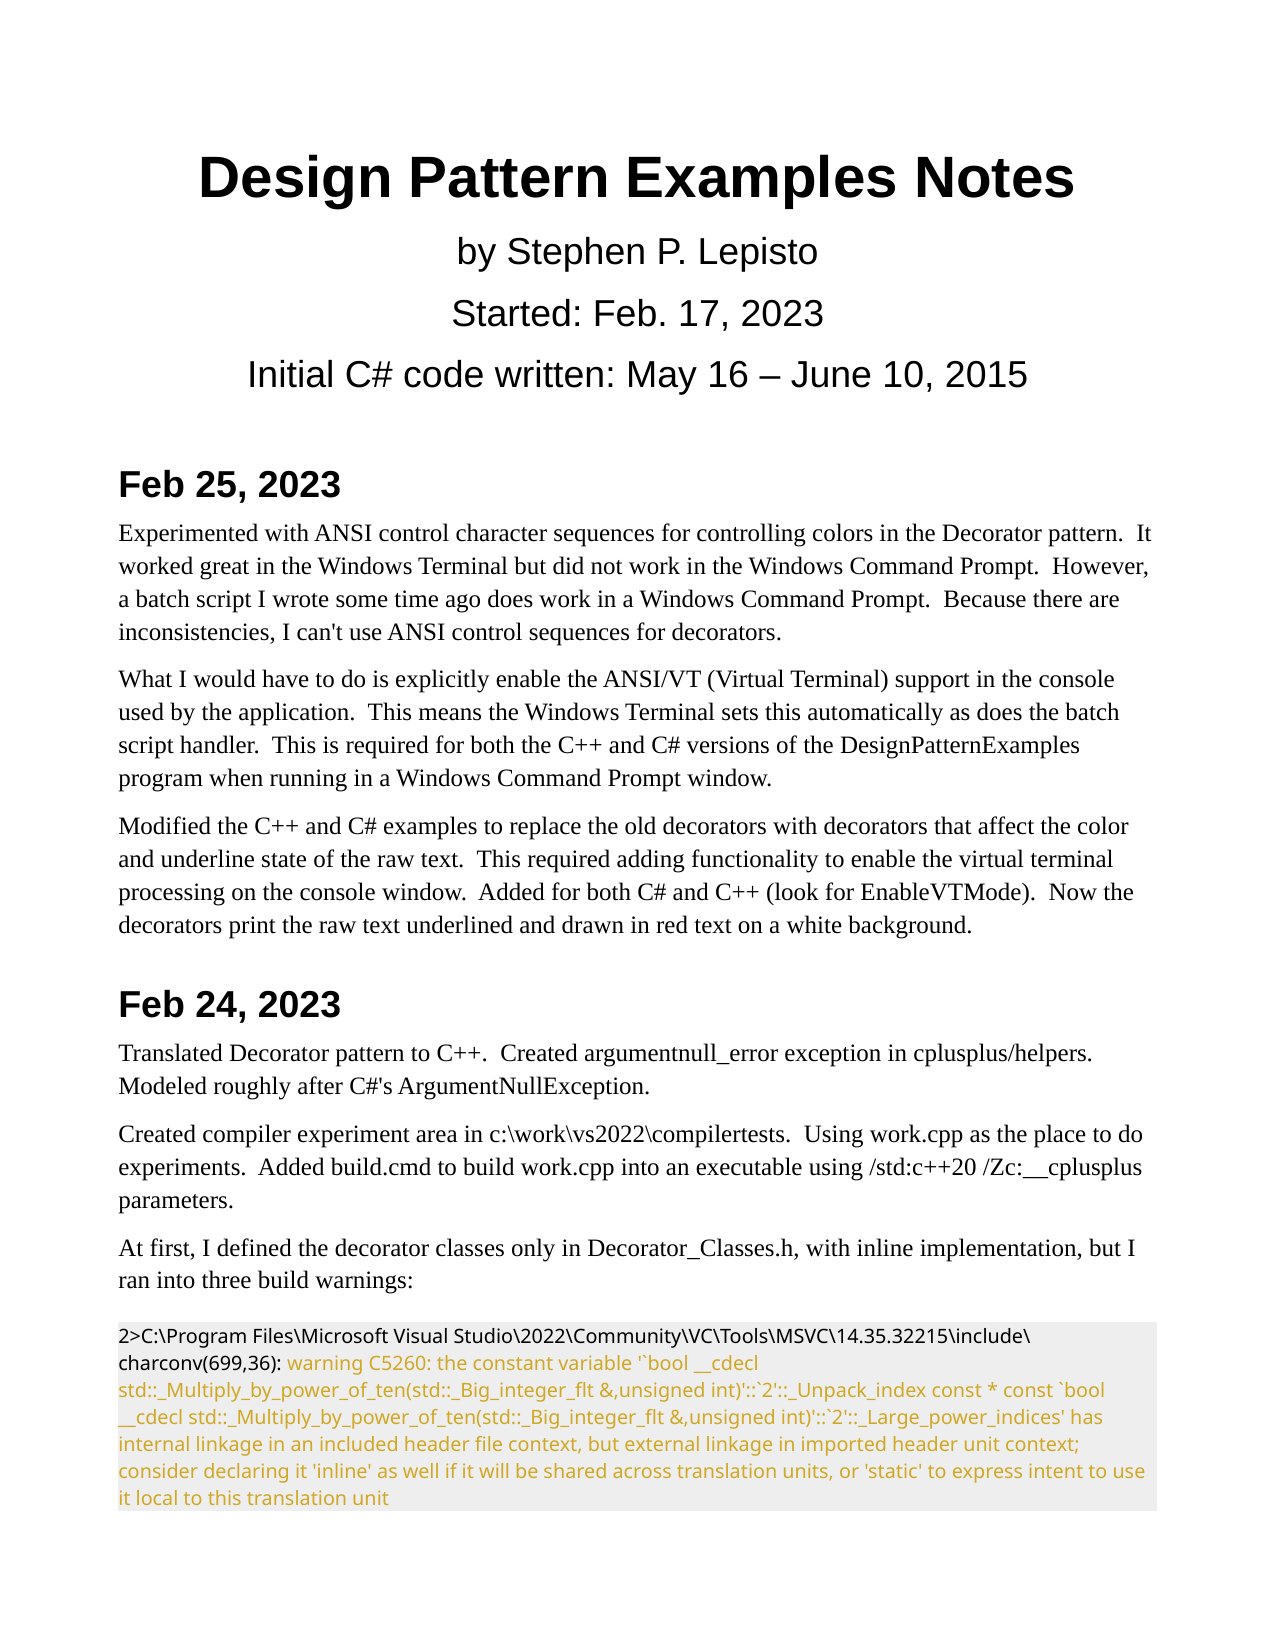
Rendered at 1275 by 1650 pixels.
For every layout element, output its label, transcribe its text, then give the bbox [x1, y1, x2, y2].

subtitle by Stephen P. Lepisto [118, 229, 1157, 272]
text What I would have to do is explicitly enable the ANSI/VT (Virtual Terminal) support in the console used by the application. This means the Windows Terminal sets this automatically as does the batch script handler. This is required for both the C++ and C# versions of the DesignPatternExamples program when running in a Windows Command Prompt window. [118, 664, 1157, 792]
subtitle Initial C# code written: May 16 – June 10, 2015 [118, 353, 1157, 396]
text Created compiler experiment area in c:\work\vs2022\compilertests. Using work.cpp as the place to do experiments. Added build.cmd to build work.cpp into an executable using /std:c++20 /Zc:__cplusplus parameters. [118, 1119, 1157, 1214]
subtitle Feb 25, 2023 [118, 462, 1157, 505]
text Modified the C++ and C# examples to replace the old decorators with decorators that affect the color and underline state of the raw text. This required adding functionality to enable the virtual terminal processing on the console window. Added for both C# and C++ (look for EnableVTMode). Now the decorators print the raw text underlined and drawn in red text on a white background. [118, 811, 1157, 939]
text At first, I defined the decorator classes only in Decorator_Classes.h, with inline implementation, but I ran into three build warnings: [118, 1233, 1157, 1294]
subtitle Started: Feb. 17, 2023 [118, 291, 1157, 334]
text Experimented with ANSI control character sequences for controlling colors in the Decorator pattern. It worked great in the Windows Terminal but did not work in the Windows Command Prompt. However, a batch script I wrote some time ago does work in a Windows Command Prompt. Because there are inconsistencies, I can't use ANSI control sequences for decorators. [118, 518, 1157, 646]
text Translated Decorator pattern to C++. Created argumentnull_error exception in cplusplus/helpers. Modeled roughly after C#'s ArgumentNullException. [118, 1038, 1157, 1100]
title Design Pattern Examples Notes [118, 143, 1157, 210]
text 2>C:\Program Files\Microsoft Visual Studio\2022\Community\VC\Tools\MSVC\14.35.32215\include\charconv(699,36): warning C5260: the constant variable '`bool __cdecl std::_Multiply_by_power_of_ten(std::_Big_integer_flt &,unsigned int)'::`2'::_Unpack_index const * const `bool __cdecl std::_Multiply_by_power_of_ten(std::_Big_integer_flt &,unsigned int)'::`2'::_Large_power_indices' has internal linkage in an included header file context, but external linkage in imported header unit context; consider declaring it 'inline' as well if it will be shared across translation units, or 'static' to express intent to use it local to this translation unit [118, 1322, 1157, 1511]
subtitle Feb 24, 2023 [118, 983, 1157, 1026]
